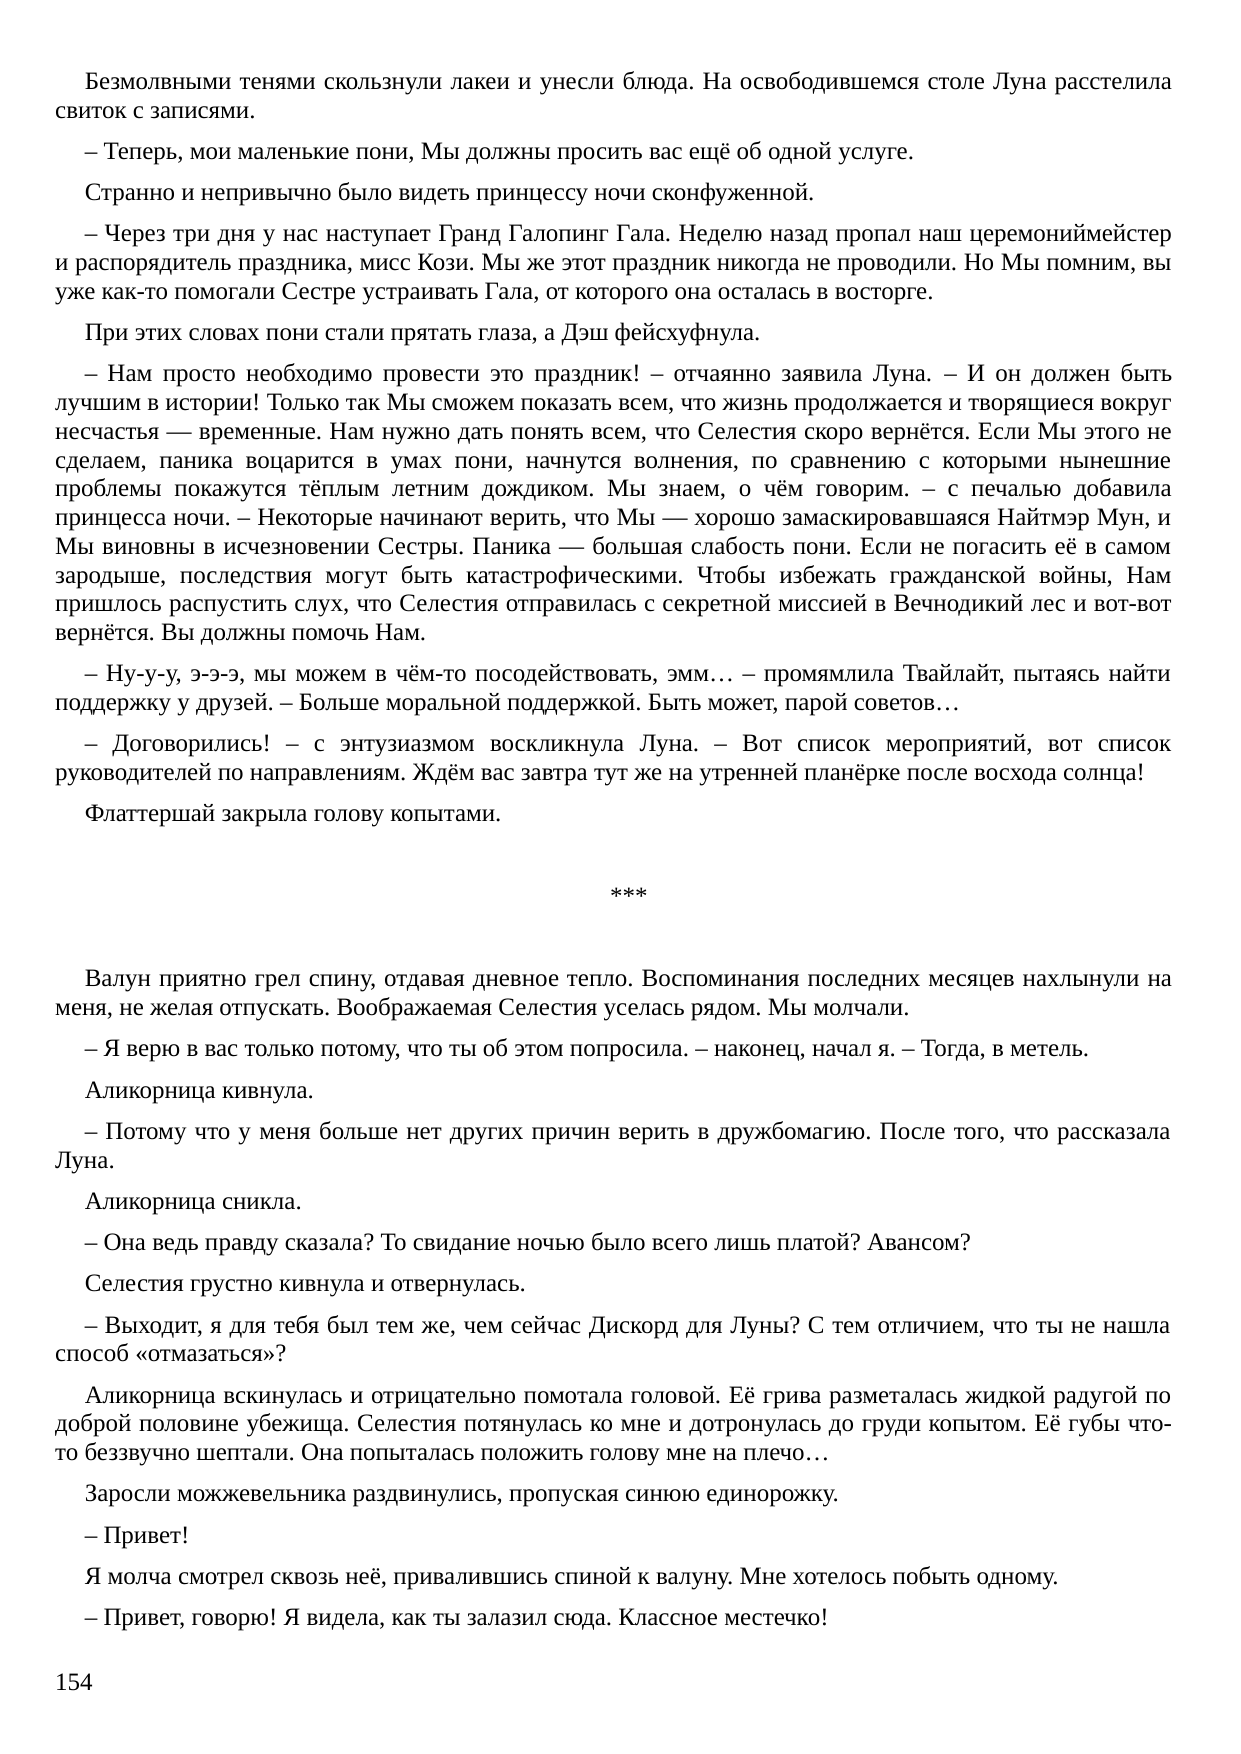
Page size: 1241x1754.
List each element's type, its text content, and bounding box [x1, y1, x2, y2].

text Валун приятно грел спину, отдавая дневное тепло. Воспоминания последних месяцев нахлынули на меня, не желая отпускать. Воображаемая Селестия уселась рядом. Мы молчали. [55, 963, 1173, 1021]
text Я молча смотрел сквозь неё, привалившись спиной к валуну. Мне хотелось побыть одному. [55, 1561, 1173, 1590]
text Аликорница кивнула. [55, 1075, 1173, 1103]
text Флаттершай закрыла голову копытами. [55, 798, 1173, 827]
text Странно и непривычно было видеть принцессу ночи сконфуженной. [55, 177, 1173, 206]
text – Договорились! – с энтузиазмом воскликнула Луна. – Вот список мероприятий, вот список руководителей по направлениям. Ждём вас завтра тут же на утренней планёрке после восхода солнца! [55, 728, 1173, 786]
text Безмолвными тенями скользнули лакеи и унесли блюда. На освободившемся столе Луна расстелила свиток с записями. [55, 66, 1173, 123]
text – Теперь, мои маленькие пони, Мы должны просить вас ещё об одной услуге. [55, 136, 1173, 165]
text – Через три дня у нас наступает Гранд Галопинг Гала. Неделю назад пропал наш церемониймейстер и распорядитель праздника, мисс Кози. Мы же этот праздник никогда не проводили. Но Мы помним, вы уже как-то помогали Сестре устраивать Гала, от которого она осталась в восторге. [55, 218, 1173, 305]
text – Привет! [55, 1520, 1173, 1548]
text – Ну-у-у, э-э-э, мы можем в чём-то посодействовать, эмм… – промямлила Твайлайт, пытаясь найти поддержку у друзей. – Больше моральной поддержкой. Быть может, парой советов… [55, 658, 1173, 716]
text – Привет, говорю! Я видела, как ты залазил сюда. Классное местечко! [55, 1602, 1173, 1631]
text – Нам просто необходимо провести это праздник! – отчаянно заявила Луна. – И он должен быть лучшим в истории! Только так Мы сможем показать всем, что жизнь продолжается и творящиеся вокруг несчастья — временные. Нам нужно дать понять всем, что Селестия скоро вернётся. Если Мы этого не сделаем, паника воцарится в умах пони, начнутся волнения, по сравнению с которыми нынешние проблемы покажутся тёплым летним дождиком. Мы знаем, о чём говорим. – с печалью добавила принцесса ночи. – Некоторые начинают верить, что Мы — хорошо замаскировавшаяся Найтмэр Мун, и Мы виновны в исчезновении Сестры. Паника — большая слабость пони. Если не погасить её в самом зародыше, последствия могут быть катастрофическими. Чтобы избежать гражданской войны, Нам пришлось распустить слух, что Селестия отправилась с секретной миссией в Вечнодикий лес и вот-вот вернётся. Вы должны помочь Нам. [55, 358, 1173, 646]
text – Я верю в вас только потому, что ты об этом попросила. – наконец, начал я. – Тогда, в метель. [55, 1033, 1173, 1062]
text При этих словах пони стали прятать глаза, а Дэш фейсхуфнула. [55, 317, 1173, 346]
text – Она ведь правду сказала? То свидание ночью было всего лишь платой? Авансом? [55, 1227, 1173, 1256]
text Заросли можжевельника раздвинулись, пропуская синюю единорожку. [55, 1478, 1173, 1507]
text Аликорница вскинулась и отрицательно помотала головой. Её грива разметалась жидкой радугой по доброй половине убежища. Селестия потянулась ко мне и дотронулась до груди копытом. Её губы что-то беззвучно шептали. Она попыталась положить голову мне на плечо… [55, 1380, 1173, 1466]
text Селестия грустно кивнула и отвернулась. [55, 1268, 1173, 1297]
text – Выходит, я для тебя был тем же, чем сейчас Дискорд для Луны? С тем отличием, что ты не нашла способ «отмазаться»? [55, 1310, 1173, 1367]
text Аликорница сникла. [55, 1186, 1173, 1215]
text – Потому что у меня больше нет других причин верить в дружбомагию. После того, что рассказала Луна. [55, 1116, 1173, 1173]
text *** [55, 881, 1173, 910]
